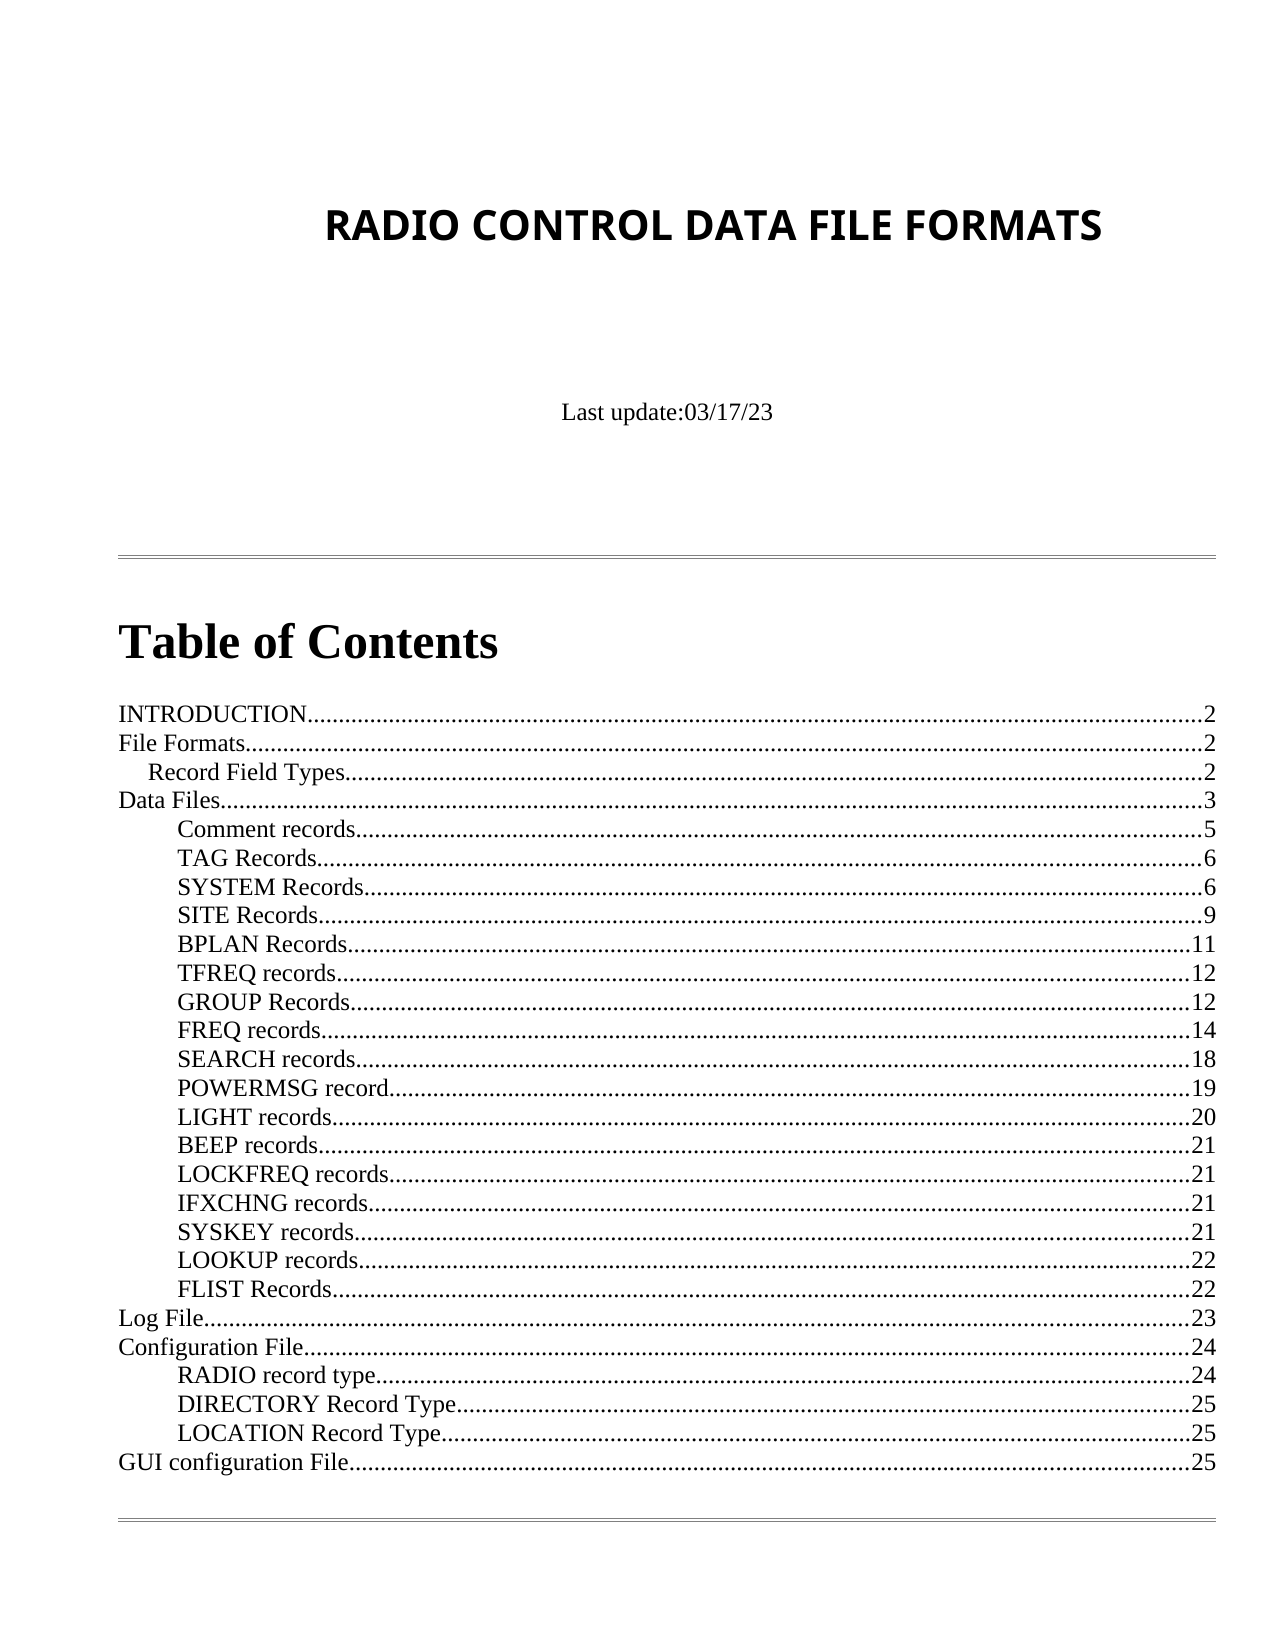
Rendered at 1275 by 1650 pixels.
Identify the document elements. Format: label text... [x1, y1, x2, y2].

text TAG Records 6 [177, 843, 1216, 872]
text GROUP Records 12 [177, 987, 1216, 1015]
text Data Files 3 [118, 785, 1216, 814]
text SYSTEM Records 6 [177, 872, 1216, 900]
text POWERMSG record 19 [177, 1073, 1216, 1102]
text LIGHT records 20 [177, 1102, 1216, 1130]
text GUI configuration File 25 [118, 1447, 1216, 1475]
text LOCKFREQ records 21 [177, 1159, 1216, 1188]
text BEEP records 21 [177, 1130, 1216, 1159]
text IFXCHNG records 21 [177, 1188, 1216, 1217]
text SITE Records 9 [177, 900, 1216, 929]
text Configuration File 24 [118, 1332, 1216, 1360]
text BPLAN Records 11 [177, 929, 1216, 958]
text LOCATION Record Type 25 [177, 1418, 1216, 1447]
text Record Field Types 2 [148, 757, 1216, 785]
text Last update:03/17/23 [118, 397, 1216, 426]
text Log File 23 [118, 1303, 1216, 1332]
text FREQ records 14 [177, 1015, 1216, 1044]
text SEARCH records 18 [177, 1044, 1216, 1073]
text INTRODUCTION 2 [118, 699, 1216, 728]
text TFREQ records 12 [177, 958, 1216, 987]
text Comment records 5 [177, 814, 1216, 843]
text FLIST Records 22 [177, 1274, 1216, 1303]
text LOOKUP records 22 [177, 1245, 1216, 1274]
text SYSKEY records 21 [177, 1217, 1216, 1245]
subtitle Table of Contents [118, 612, 1216, 670]
text DIRECTORY Record Type 25 [177, 1389, 1216, 1418]
subtitle RADIO CONTROL DATA FILE FORMATS [118, 196, 1216, 253]
text RADIO record type 24 [177, 1360, 1216, 1389]
text File Formats 2 [118, 728, 1216, 757]
